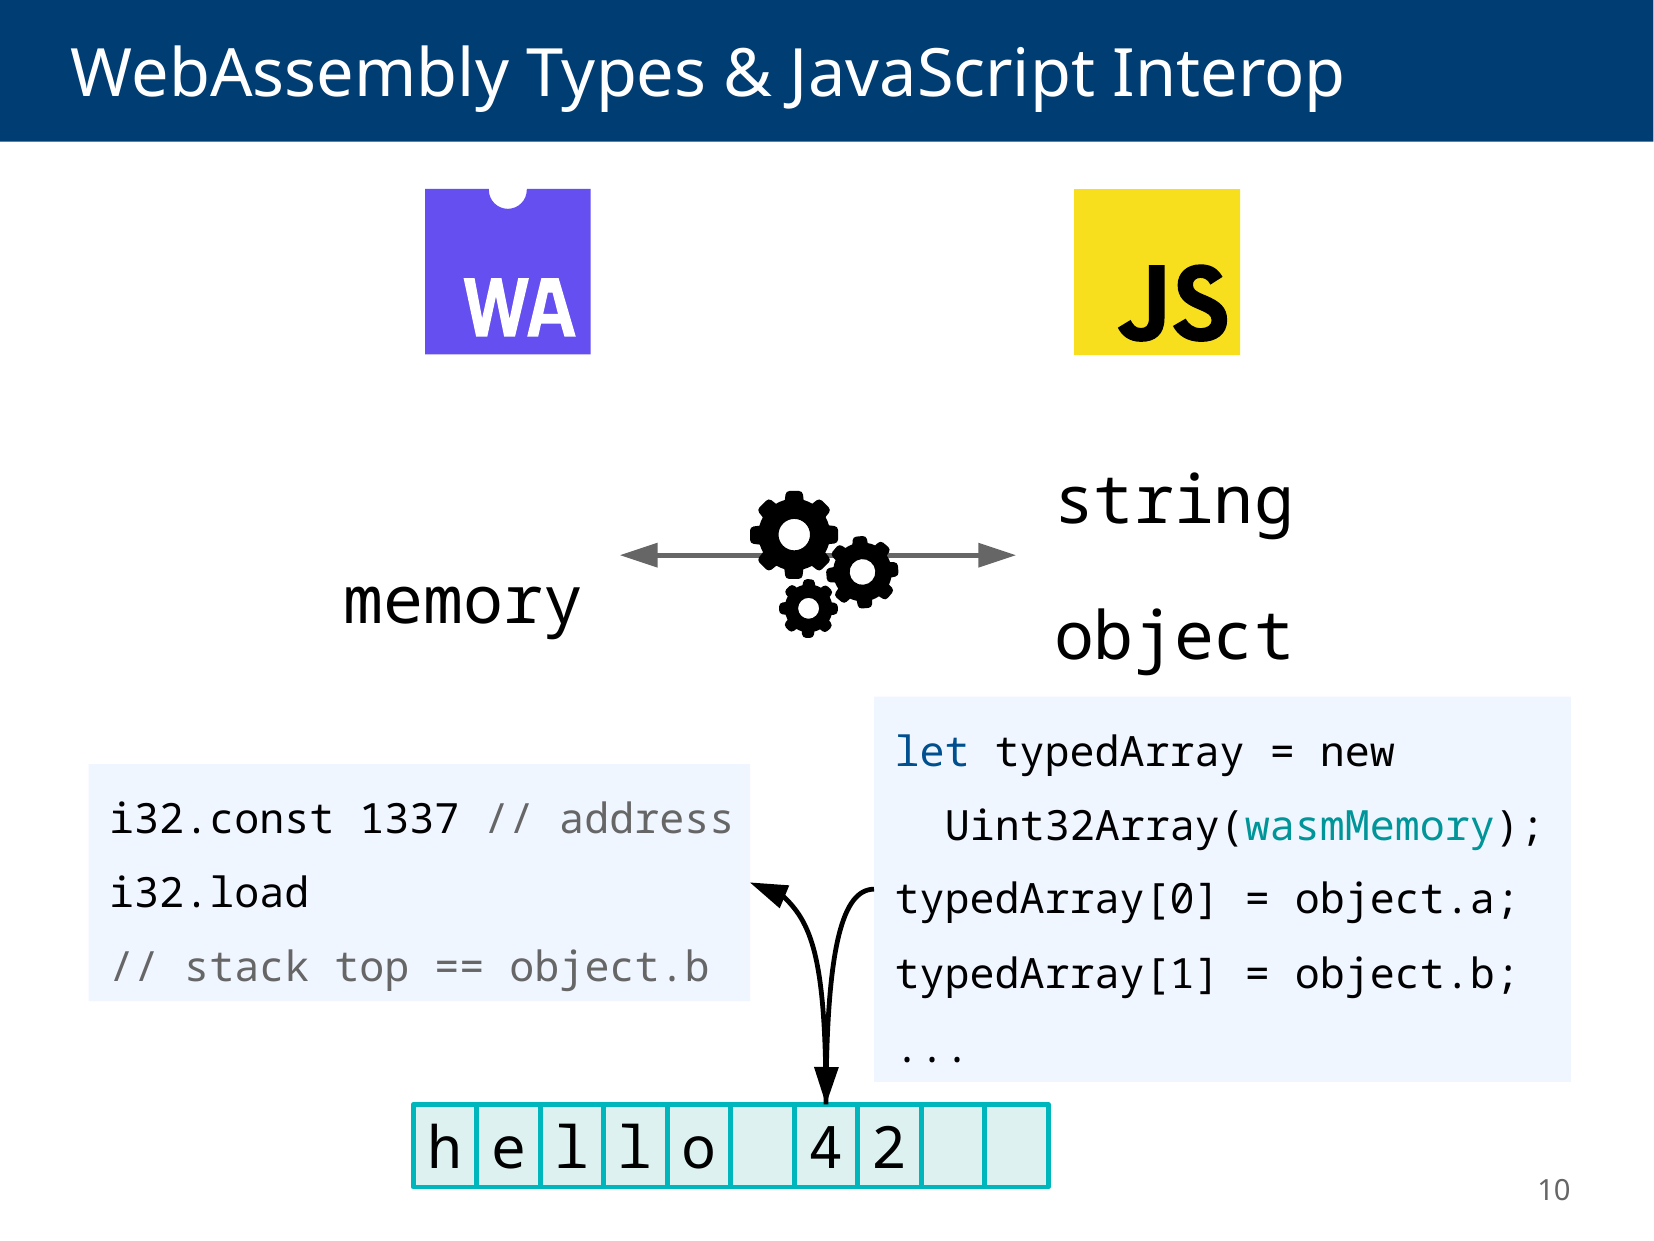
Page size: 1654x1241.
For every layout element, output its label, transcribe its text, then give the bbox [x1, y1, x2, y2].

text_box 2 [857, 1104, 921, 1188]
text_box memory [249, 499, 606, 616]
picture [425, 188, 591, 355]
text_box o [667, 1104, 730, 1188]
text_box l [540, 1104, 603, 1188]
title WebAssembly Types & JavaScript Interop [0, 0, 1654, 142]
text_box [921, 1104, 1049, 1188]
text_box [730, 1104, 794, 1188]
text_box string object array [1039, 399, 1495, 696]
picture [750, 490, 899, 639]
text_box i32.const 1337 // address i32.load // stack top == object.b [88, 793, 751, 972]
text_box e [476, 1104, 540, 1188]
picture [1074, 188, 1241, 356]
text_box h [413, 1104, 476, 1188]
text_box 4 [794, 1104, 857, 1188]
text_box l [603, 1104, 667, 1188]
text_box let typedArray = new Uint32Array(wasmMemory); typedArray[0] = object.a; typedArray[1] = object.b; ... [874, 746, 1571, 1033]
